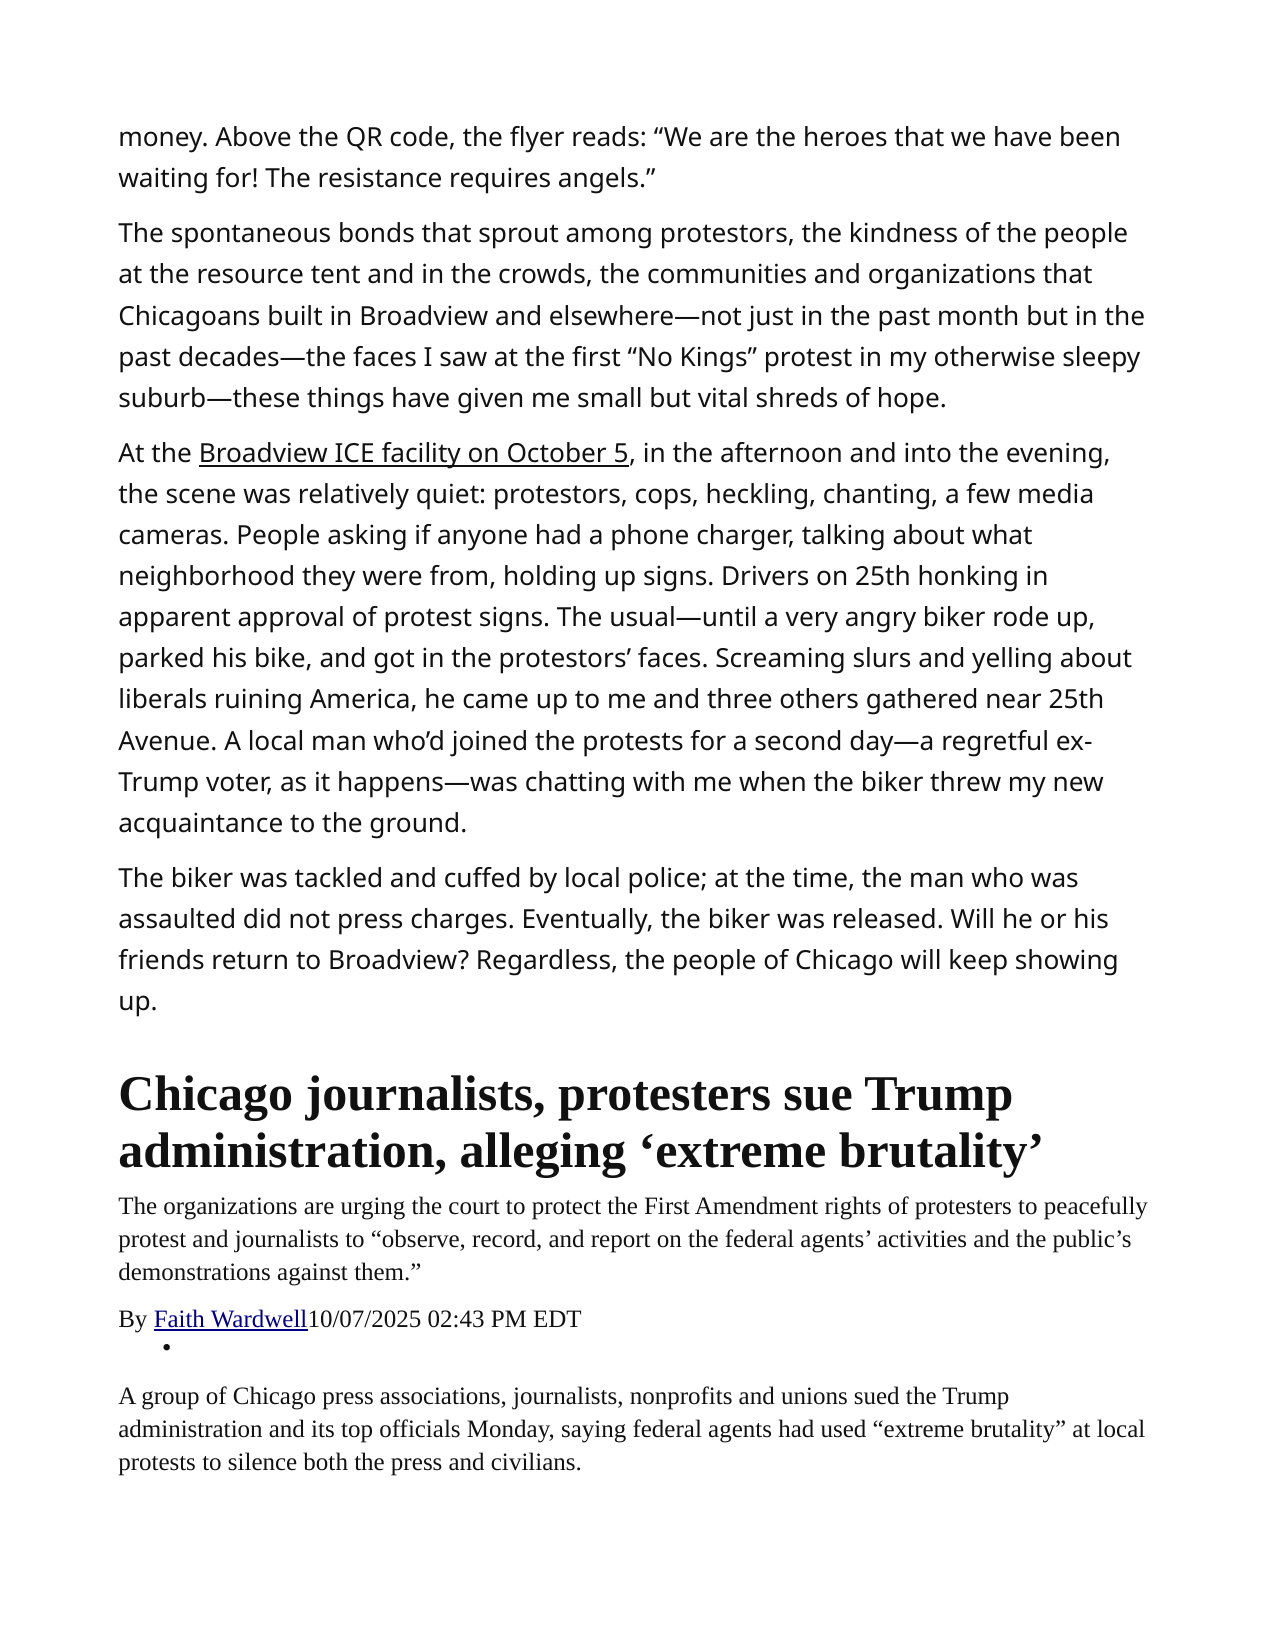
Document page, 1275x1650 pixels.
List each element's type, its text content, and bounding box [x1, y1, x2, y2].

text The organizations are urging the court to protect the First Amendment rights of protesters to peacefully protest and journalists to “observe, record, and report on the federal agents’ activities and the public’s demonstrations against them.” [118, 1191, 1157, 1286]
text At the Broadview ICE facility on October 5, in the afternoon and into the evening, the scene was relatively quiet: protestors, cops, heckling, chanting, a few media cameras. People asking if anyone had a phone charger, talking about what neighborhood they were from, holding up signs. Drivers on 25th honking in apparent approval of protest signs. The usual—until a very angry biker rode up, parked his bike, and got in the protestors’ faces. Screaming slurs and yelling about liberals ruining America, he came up to me and three others gathered near 25th Avenue. A local man who’d joined the protests for a second day—a regretful ex-Trump voter, as it happens—was chatting with me when the biker threw my new acquaintance to the ground. [118, 434, 1157, 840]
text The biker was tackled and cuffed by local police; at the time, the man who was assaulted did not press charges. Eventually, the biker was released. Will he or his friends return to Broadview? Regardless, the people of Chicago will keep showing up. [118, 859, 1157, 1018]
text money. Above the QR code, the flyer reads: “We are the heroes that we have been waiting for! The resistance requires angels.” [118, 118, 1157, 195]
subtitle Chicago journalists, protesters sue Trump administration, alleging ‘extreme brutality’ [118, 1063, 1117, 1178]
text The spontaneous bonds that sprout among protestors, the kindness of the people at the resource tent and in the crowds, the communities and organizations that Chicagoans built in Broadview and elsewhere—not just in the past month but in the past decades—the faces I saw at the first “No Kings” protest in my otherwise sleepy suburb—these things have given me small but vital shreds of hope. [118, 215, 1157, 415]
text A group of Chicago press associations, journalists, nonprofits and unions sued the Trump administration and its top officials Monday, saying federal agents had used “extreme brutality” at local protests to silence both the press and civilians. [118, 1381, 1157, 1476]
text By Faith Wardwell10/07/2025 02:43 PM EDT [118, 1304, 1117, 1333]
